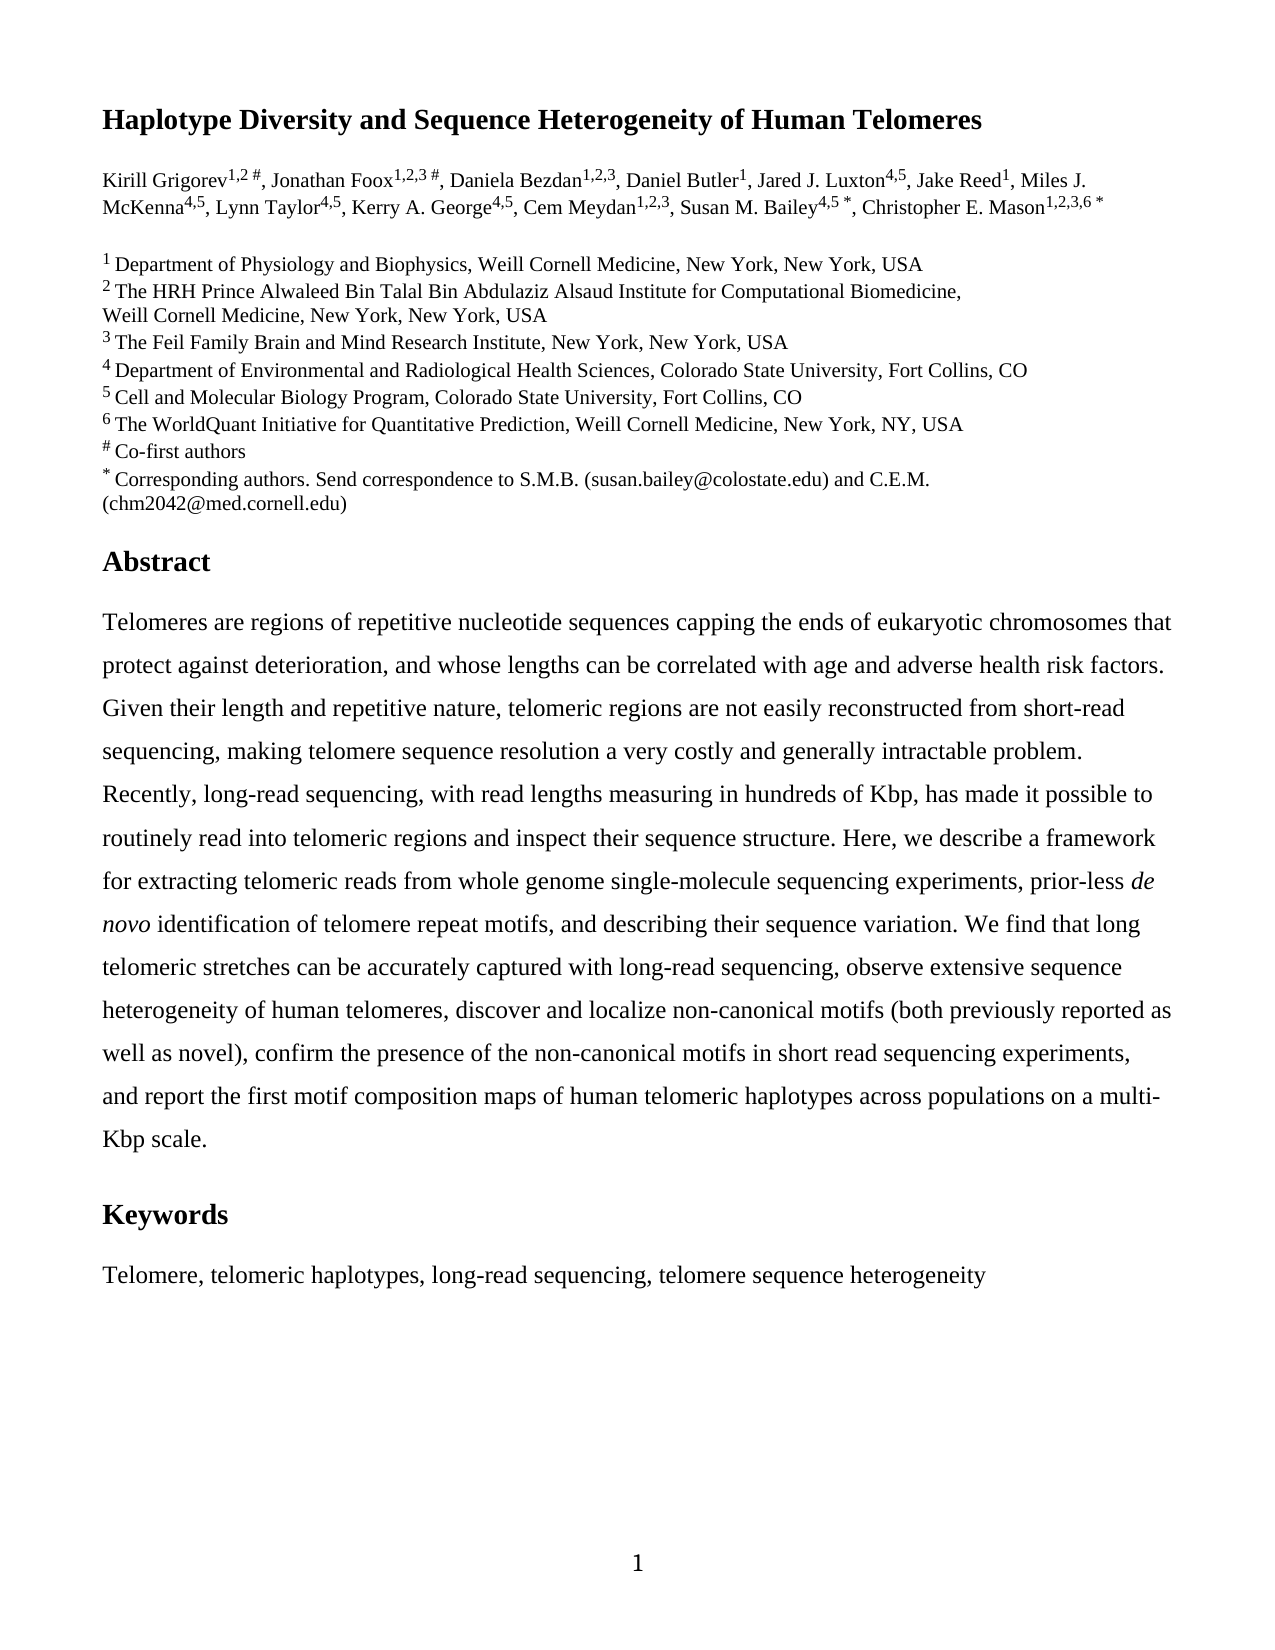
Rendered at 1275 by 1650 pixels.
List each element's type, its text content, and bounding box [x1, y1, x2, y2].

subtitle Keywords [102, 1197, 1173, 1231]
text Telomeres are regions of repetitive nucleotide sequences capping the ends of eukaryotic chromosomes that protect against deterioration, and whose lengths can be correlated with age and adverse health risk factors. Given their length and repetitive nature, telomeric regions are not easily reconstructed from short-read sequencing, making telomere sequence resolution a very costly and generally intractable problem. Recently, long-read sequencing, with read lengths measuring in hundreds of Kbp, has made it possible to routinely read into telomeric regions and inspect their sequence structure. Here, we describe a framework for extracting telomeric reads from whole genome single-molecule sequencing experiments, prior-less de novo identification of telomere repeat motifs, and describing their sequence variation. We find that long telomeric stretches can be accurately captured with long-read sequencing, observe extensive sequence heterogeneity of human telomeres, discover and localize non-canonical motifs (both previously reported as well as novel), confirm the presence of the non-canonical motifs in short read sequencing experiments, and report the first motif composition maps of human telomeric haplotypes across populations on a multi-Kbp scale. [102, 607, 1173, 1153]
subtitle Abstract [102, 544, 1173, 578]
text Haplotype Diversity and Sequence Heterogeneity of Human Telomeres Kirill Grigorev1,2 #, Jonathan Foox1,2,3 #, Daniela Bezdan1,2,3, Daniel Butler1, Jared J. Luxton4,5, Jake Reed1, Miles J. McKenna4,5, Lynn Taylor4,5, Kerry A. George4,5, Cem Meydan1,2,3, Susan M. Bailey4,5 *, Christopher E. Mason1,2,3,6 * [102, 102, 1173, 219]
text Telomere, telomeric haplotypes, long-read sequencing, telomere sequence heterogeneity [102, 1260, 1173, 1289]
text 1 Department of Physiology and Biophysics, Weill Cornell Medicine, New York, New York, USA 2 The HRH Prince Alwaleed Bin Talal Bin Abdulaziz Alsaud Institute for Computational Biomedicine, Weill Cornell Medicine, New York, New York, USA 3 The Feil Family Brain and Mind Research Institute, New York, New York, USA 4 Department of Environmental and Radiological Health Sciences, Colorado State University, Fort Collins, CO 5 Cell and Molecular Biology Program, Colorado State University, Fort Collins, CO 6 The WorldQuant Initiative for Quantitative Prediction, Weill Cornell Medicine, New York, NY, USA # Co-first authors * Corresponding authors. Send correspondence to S.M.B. (susan.bailey@colostate.edu) and C.E.M. (chm2042@med.cornell.edu) [102, 248, 1173, 515]
